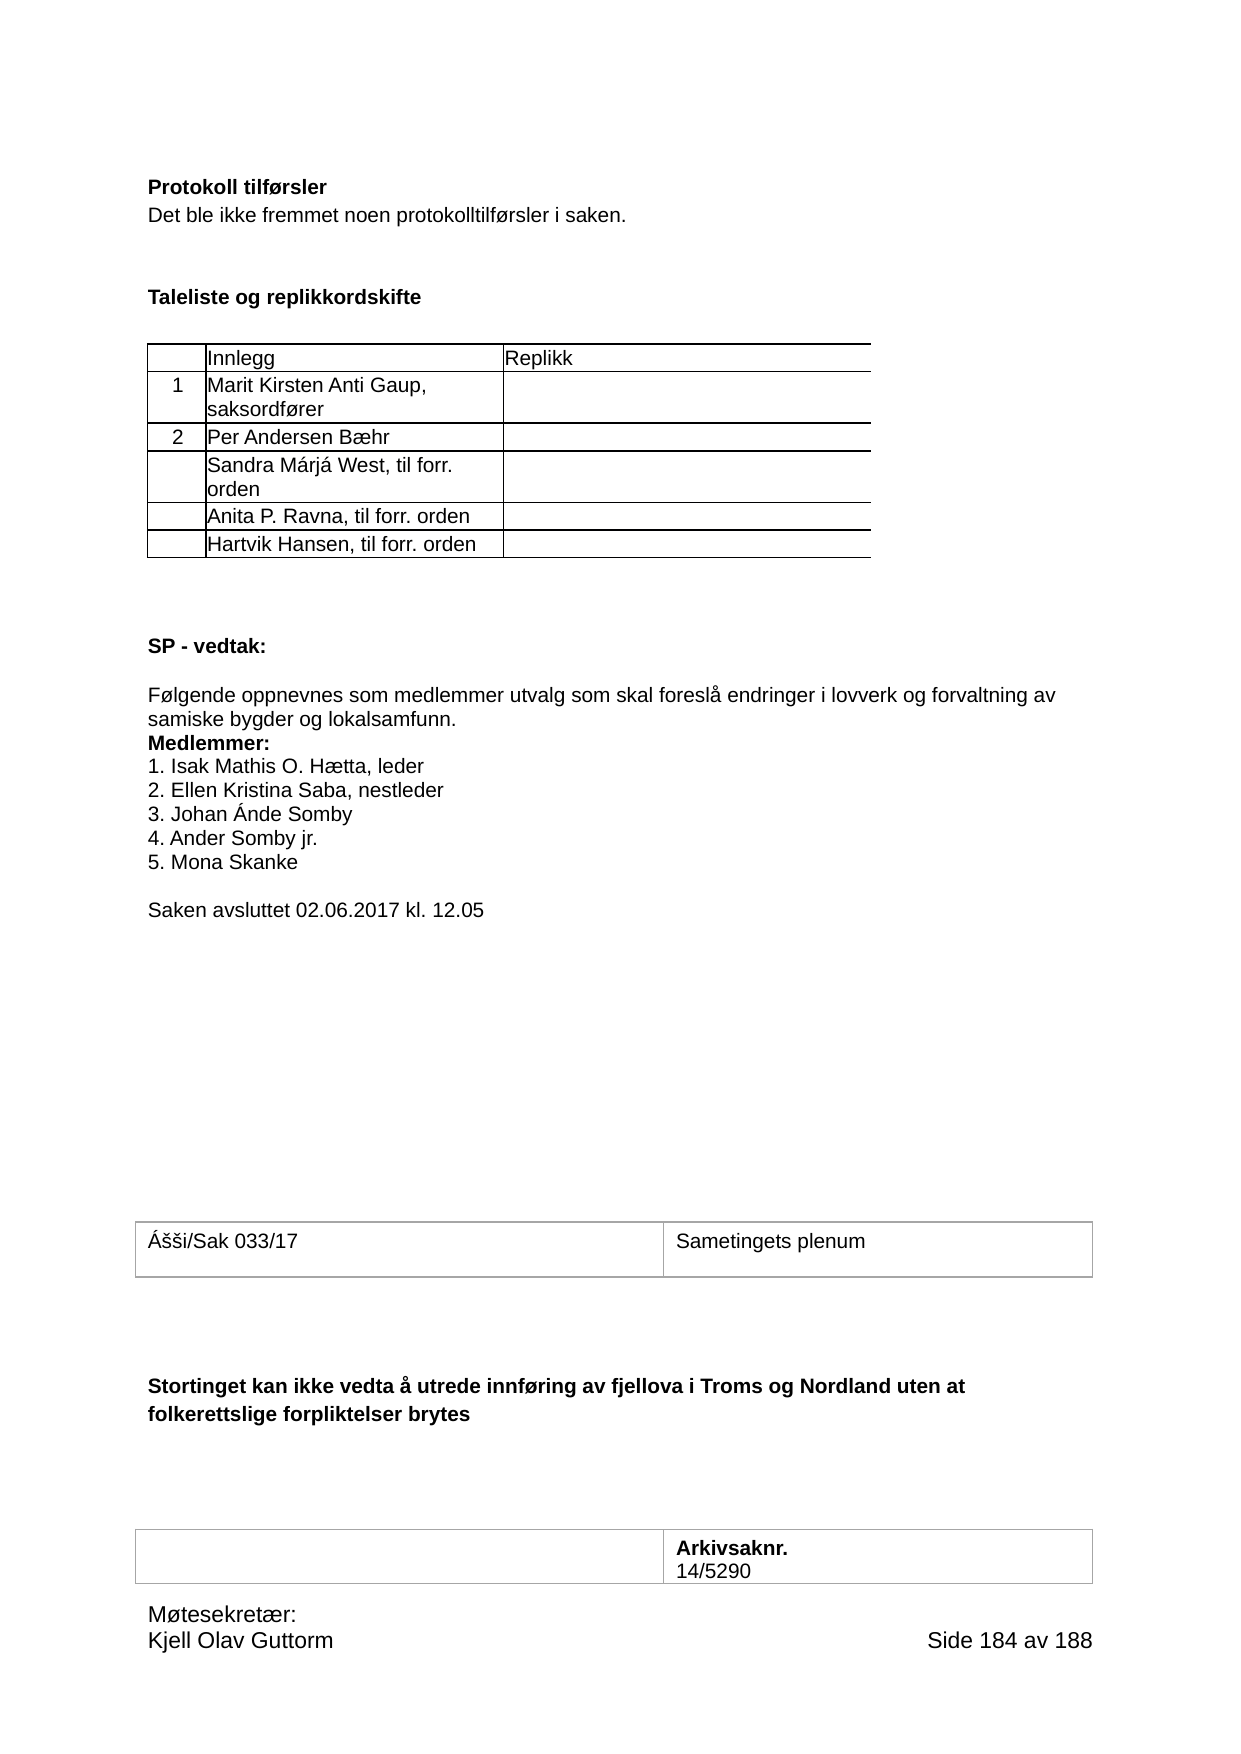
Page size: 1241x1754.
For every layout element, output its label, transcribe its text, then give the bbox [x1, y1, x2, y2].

table_cell [504, 503, 871, 529]
table_header Følgende oppnevnes som medlemmer utvalg som skal foreslå endringer i lovverk og forvaltning av samiske bygder og lokalsamfunn. Medlemmer: 1. Isak Mathis O. Hætta, leder 2. Ellen Kristina Saba, nestleder 3. Johan Ánde Somby 4. Ander Somby jr. 5. Mona Skanke Saken avsluttet 02.06.2017 kl. 12.05 [136, 683, 1104, 922]
table_header Arkivsaknr. 14/5290 [664, 1530, 1092, 1583]
table_header [136, 1530, 663, 1583]
table_cell [148, 531, 205, 557]
table_cell [148, 452, 205, 501]
table_header Ášši/Sak 033/17 [136, 1223, 663, 1276]
text SP - vedtak: [148, 634, 1093, 658]
table_header [148, 345, 205, 371]
table_cell 2 [148, 424, 205, 450]
table_header Sametingets plenum [664, 1223, 1092, 1276]
table_cell 1 [148, 372, 205, 422]
table_header Protokoll tilførsler Det ble ikke fremmet noen protokolltilførsler i saken. Taleliste og replikkordskifte [136, 148, 1104, 558]
table_cell [504, 372, 871, 422]
text Stortinget kan ikke vedta å utrede innføring av fjellova i Troms og Nordland uten at folkerettslige forpliktelser brytes [148, 1374, 1093, 1426]
table_cell [504, 452, 871, 501]
table_header Innlegg [207, 345, 503, 371]
table_cell [504, 424, 871, 450]
table_cell Sandra Márjá West, til forr. orden [207, 452, 503, 501]
table_header Replikk [504, 345, 871, 371]
table_cell Anita P. Ravna, til forr. orden [207, 503, 503, 529]
table_cell [504, 531, 871, 557]
table_cell Per Andersen Bæhr [207, 424, 503, 450]
table_cell [148, 503, 205, 529]
table_cell Marit Kirsten Anti Gaup, saksordfører [207, 372, 503, 422]
table_cell Hartvik Hansen, til forr. orden [207, 531, 503, 557]
